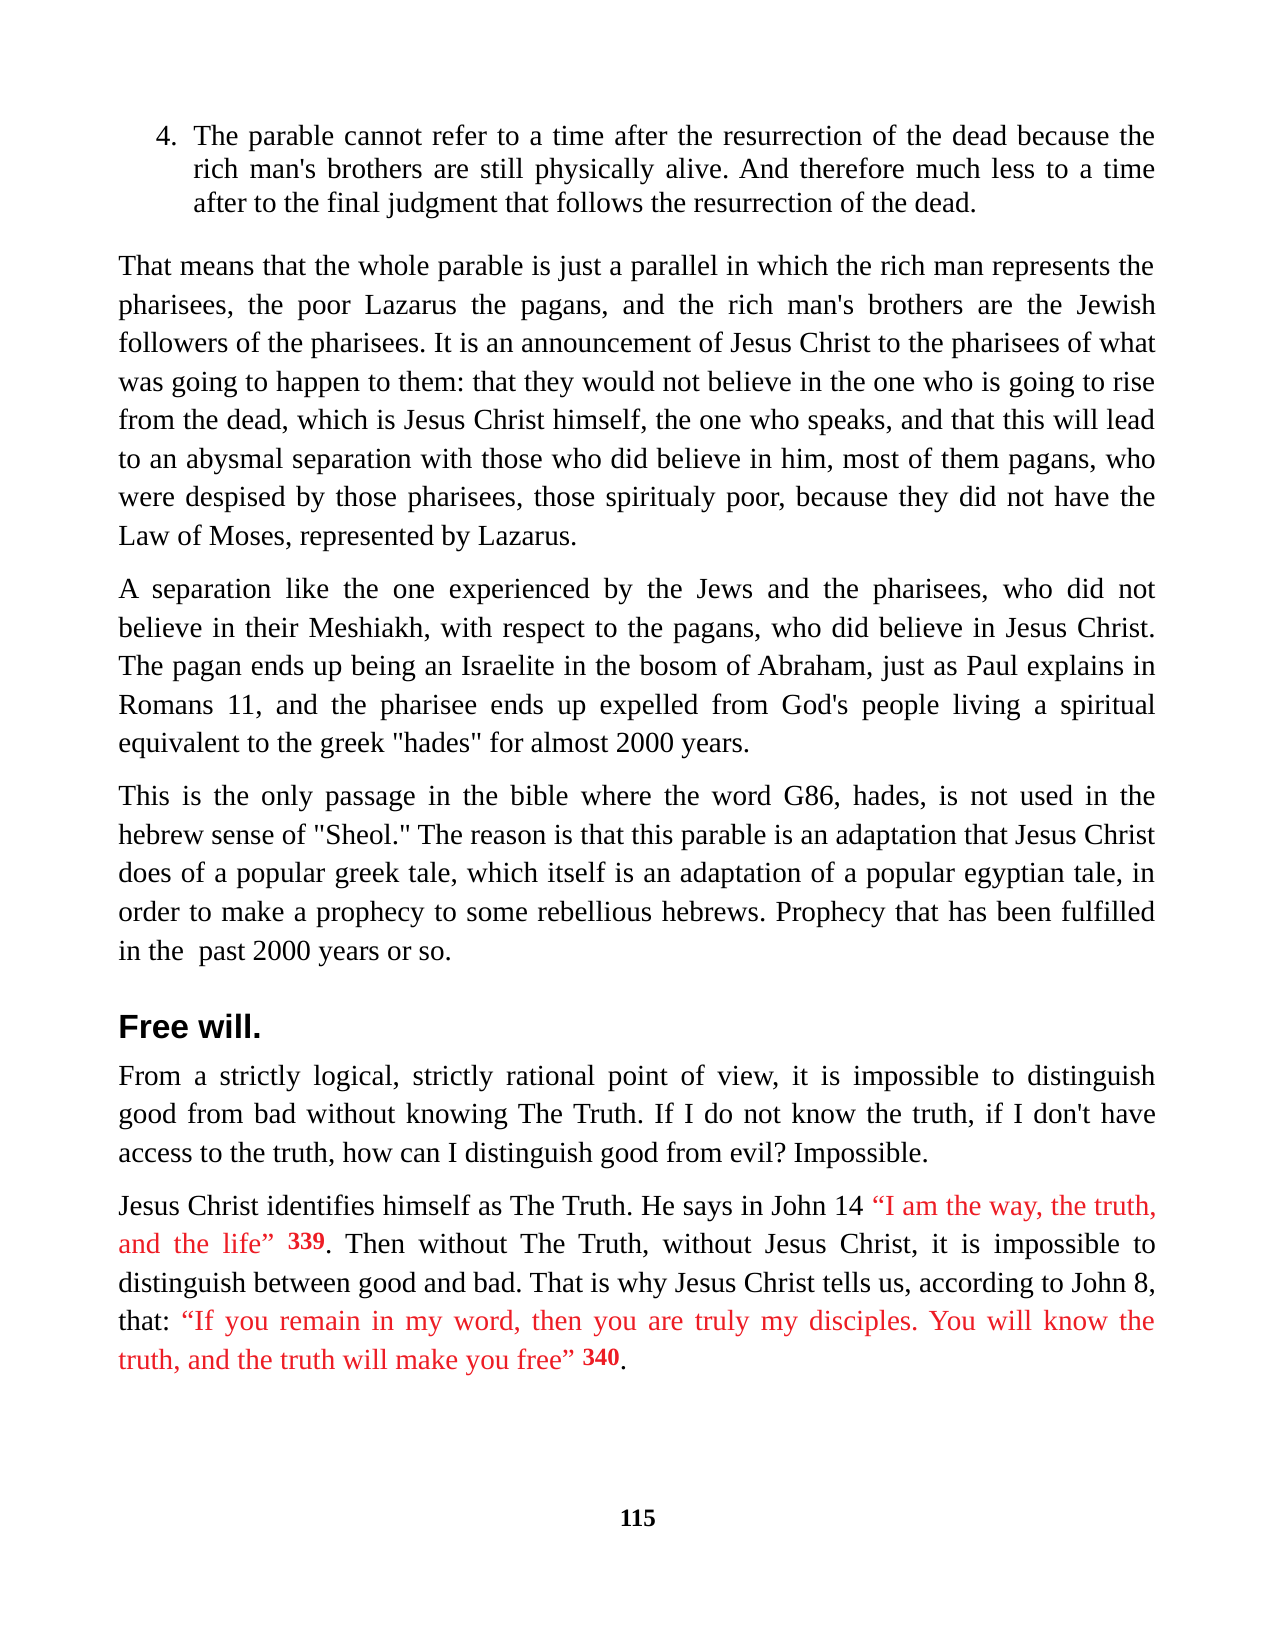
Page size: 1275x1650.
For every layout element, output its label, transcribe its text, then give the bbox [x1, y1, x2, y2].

text Jesus Christ identifies himself as The Truth. He says in John 14 “I am the way, the truth, and the life” . Then without The Truth, without Jesus Christ, it is impossible to distinguish between good and bad. That is why Jesus Christ tells us, according to John 8, that: “If you remain in my word, then you are truly my disciples. You will know the truth, and the truth will make you free” . [118, 1188, 1157, 1376]
text This is the only passage in the bible where the word G86, hades, is not used in the hebrew sense of "Sheol." The reason is that this parable is an adaptation that Jesus Christ does of a popular greek tale, which itself is an adaptation of a popular egyptian tale, in order to make a prophecy to some rebellious hebrews. Prophecy that has been fulfilled in the past 2000 years or so. [118, 778, 1157, 966]
text A separation like the one experienced by the Jews and the pharisees, who did not believe in their Meshiakh, with respect to the pagans, who did believe in Jesus Christ. The pagan ends up being an Israelite in the bosom of Abraham, just as Paul explains in Romans 11, and the pharisee ends up expelled from God's people living a spiritual equivalent to the greek "hades" for almost 2000 years. [118, 571, 1157, 759]
text From a strictly logical, strictly rational point of view, it is impossible to distinguish good from bad without knowing The Truth. If I do not know the truth, if I don't have access to the truth, how can I distinguish good from evil? Impossible. [118, 1058, 1157, 1168]
list The parable cannot refer to a time after the resurrection of the dead because the rich man's brothers are still physically alive. And therefore much less to a time after to the final judgment that follows the resurrection of the dead. [156, 118, 1157, 219]
text That means that the whole parable is just a parallel in which the rich man represents the pharisees, the poor Lazarus the pagans, and the rich man's brothers are the Jewish followers of the pharisees. It is an announcement of Jesus Christ to the pharisees of what was going to happen to them: that they would not believe in the one who is going to rise from the dead, which is Jesus Christ himself, the one who speaks, and that this will lead to an abysmal separation with those who did believe in him, most of them pagans, who were despised by those pharisees, those spiritualy poor, because they did not have the Law of Moses, represented by Lazarus. [118, 248, 1157, 552]
subtitle Free will. [118, 1007, 1157, 1045]
